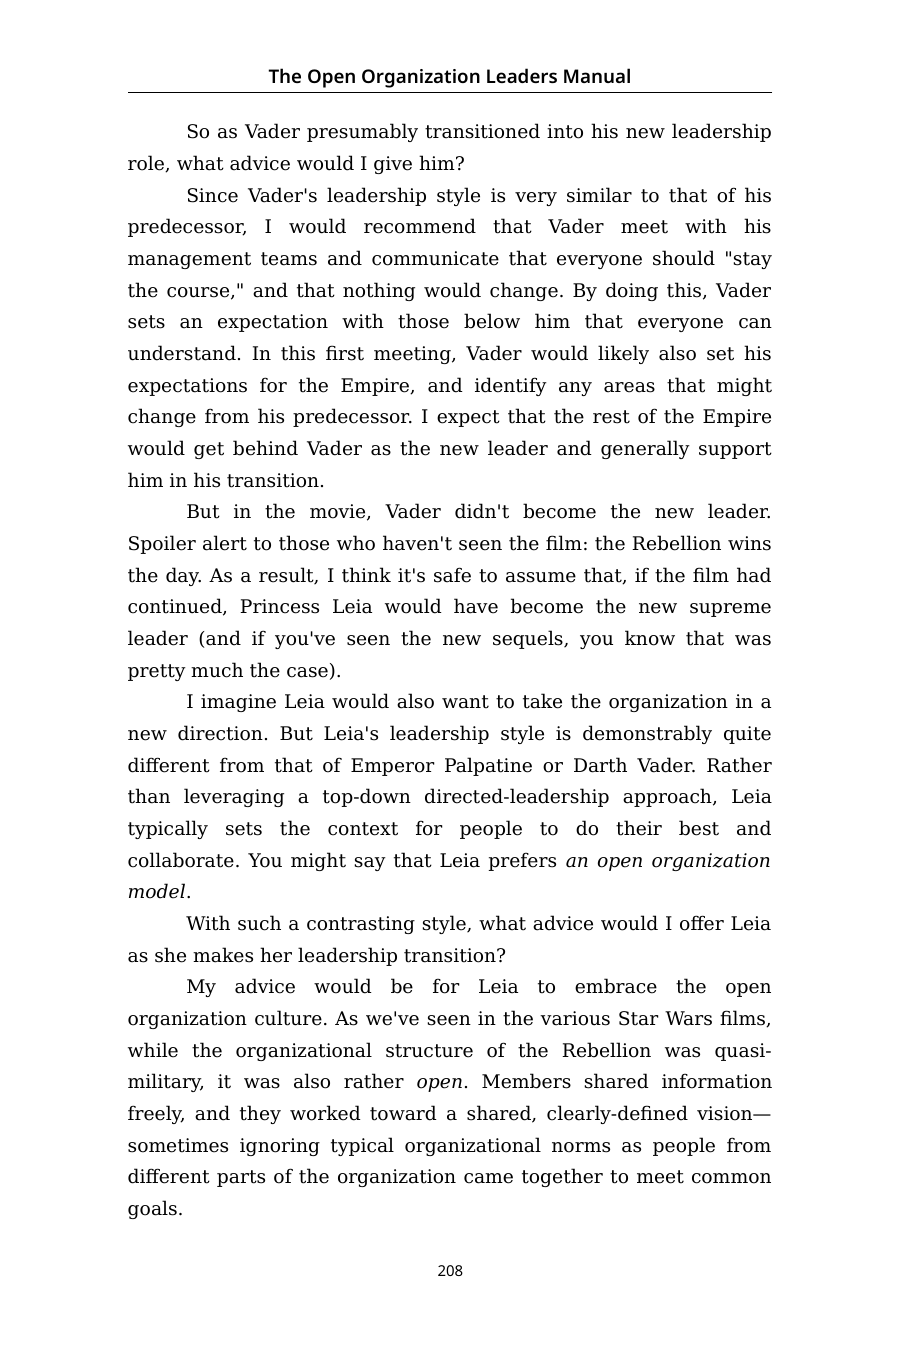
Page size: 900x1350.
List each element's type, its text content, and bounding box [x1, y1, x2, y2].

text But in the movie, Vader didn't become the new leader. Spoiler alert to those who haven't seen the film: the Rebellion wins the day. As a result, I think it's safe to assume that, if the film had continued, Princess Leia would have become the new supreme leader (and if you've seen the new sequels, you know that was pretty much the case). [127, 501, 772, 682]
text My advice would be for Leia to embrace the open organization culture. As we've seen in the various Star Wars films, while the organizational structure of the Rebellion was quasi-military, it was also rather open. Members shared information freely, and they worked toward a shared, clearly-defined vision—sometimes ignoring typical organizational norms as people from different parts of the organization came together to meet common goals. [127, 976, 772, 1220]
text So as Vader presumably transitioned into his new leadership role, what advice would I give him? [127, 121, 772, 175]
text Since Vader's leadership style is very similar to that of his predecessor, I would recommend that Vader meet with his management teams and communicate that everyone should "stay the course," and that nothing would change. By doing this, Vader sets an expectation with those below him that everyone can understand. In this first meeting, Vader would likely also set his expectations for the Empire, and identify any areas that might change from his predecessor. I expect that the rest of the Empire would get behind Vader as the new leader and generally support him in his transition. [127, 185, 772, 492]
text I imagine Leia would also want to take the organization in a new direction. But Leia's leadership style is demonstrably quite different from that of Emperor Palpatine or Darth Vader. Rather than leveraging a top-down directed-leadership approach, Leia typically sets the context for people to do their best and collaborate. You might say that Leia prefers an open organization model. [127, 691, 772, 903]
text With such a contrasting style, what advice would I offer Leia as she makes her leadership transition? [127, 913, 772, 967]
